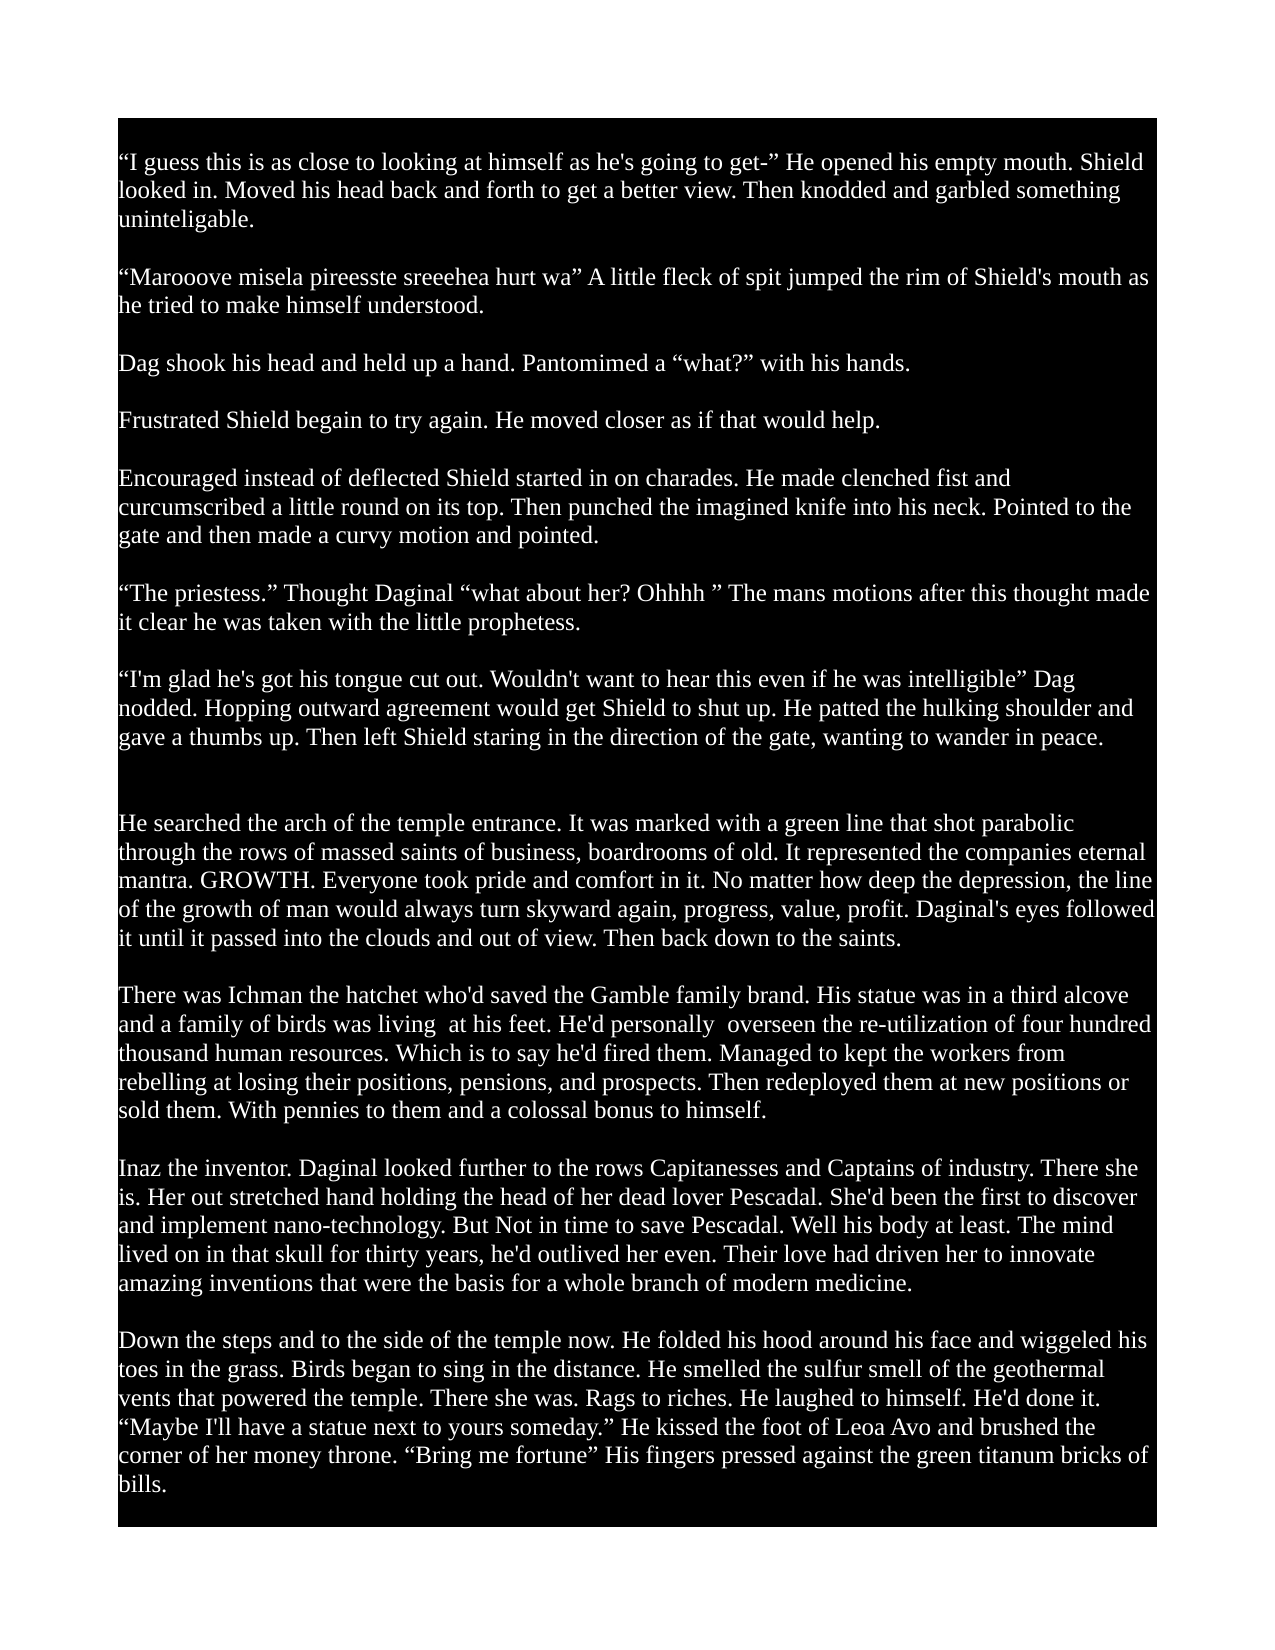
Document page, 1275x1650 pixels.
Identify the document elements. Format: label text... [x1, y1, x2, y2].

text “I guess this is as close to looking at himself as he's going to get-” He opened his empty mouth. Shield looked in. Moved his head back and forth to get a better view. Then knodded and garbled something uninteligable. “Marooove misela pireesste sreeehea hurt wa” A little fleck of spit jumped the rim of Shield's mouth as he tried to make himself understood. [118, 118, 1157, 319]
text There was Ichman the hatchet who'd saved the Gamble family brand. His statue was in a third alcove and a family of birds was living at his feet. He'd personally overseen the re-utilization of four hundred thousand human resources. Which is to say he'd fired them. Managed to kept the workers from rebelling at losing their positions, pensions, and prospects. Then redeployed them at new positions or sold them. With pennies to them and a colossal bonus to himself. [118, 981, 1157, 1124]
text Frustrated Shield begain to try again. He moved closer as if that would help. Encouraged instead of deflected Shield started in on charades. He made clenched fist and curcumscribed a little round on its top. Then punched the imagined knife into his neck. Pointed to the gate and then made a curvy motion and pointed. “The priestess.” Thought Daginal “what about her? Ohhhh ” The mans motions after this thought made it clear he was taken with the little prophetess. [118, 406, 1157, 636]
text “I'm glad he's got his tongue cut out. Wouldn't want to hear this even if he was intelligible” Dag nodded. Hopping outward agreement would get Shield to shut up. He patted the hulking shoulder and gave a thumbs up. Then left Shield staring in the direction of the gate, wanting to wander in peace. He searched the arch of the temple entrance. It was marked with a green line that shot parabolic through the rows of massed saints of business, boardrooms of old. It represented the companies eternal mantra. GROWTH. Everyone took pride and comfort in it. No matter how deep the depression, the line of the growth of man would always turn skyward again, progress, value, profit. Daginal's eyes followed it until it passed into the clouds and out of view. Then back down to the saints. [118, 664, 1157, 952]
text Dag shook his head and held up a hand. Pantomimed a “what?” with his hands. [118, 348, 1157, 377]
text Inaz the inventor. Daginal looked further to the rows Capitanesses and Captains of industry. There she is. Her out stretched hand holding the head of her dead lover Pescadal. She'd been the first to discover and implement nano-technology. But Not in time to save Pescadal. Well his body at least. The mind lived on in that skull for thirty years, he'd outlived her even. Their love had driven her to innovate amazing inventions that were the basis for a whole branch of modern medicine. [118, 1153, 1157, 1297]
text Down the steps and to the side of the temple now. He folded his hood around his face and wiggeled his toes in the grass. Birds began to sing in the distance. He smelled the sulfur smell of the geothermal vents that powered the temple. There she was. Rags to riches. He laughed to himself. He'd done it. “Maybe I'll have a statue next to yours someday.” He kissed the foot of Leoa Avo and brushed the corner of her money throne. “Bring me fortune” His fingers pressed against the green titanum bricks of bills. [118, 1326, 1157, 1527]
